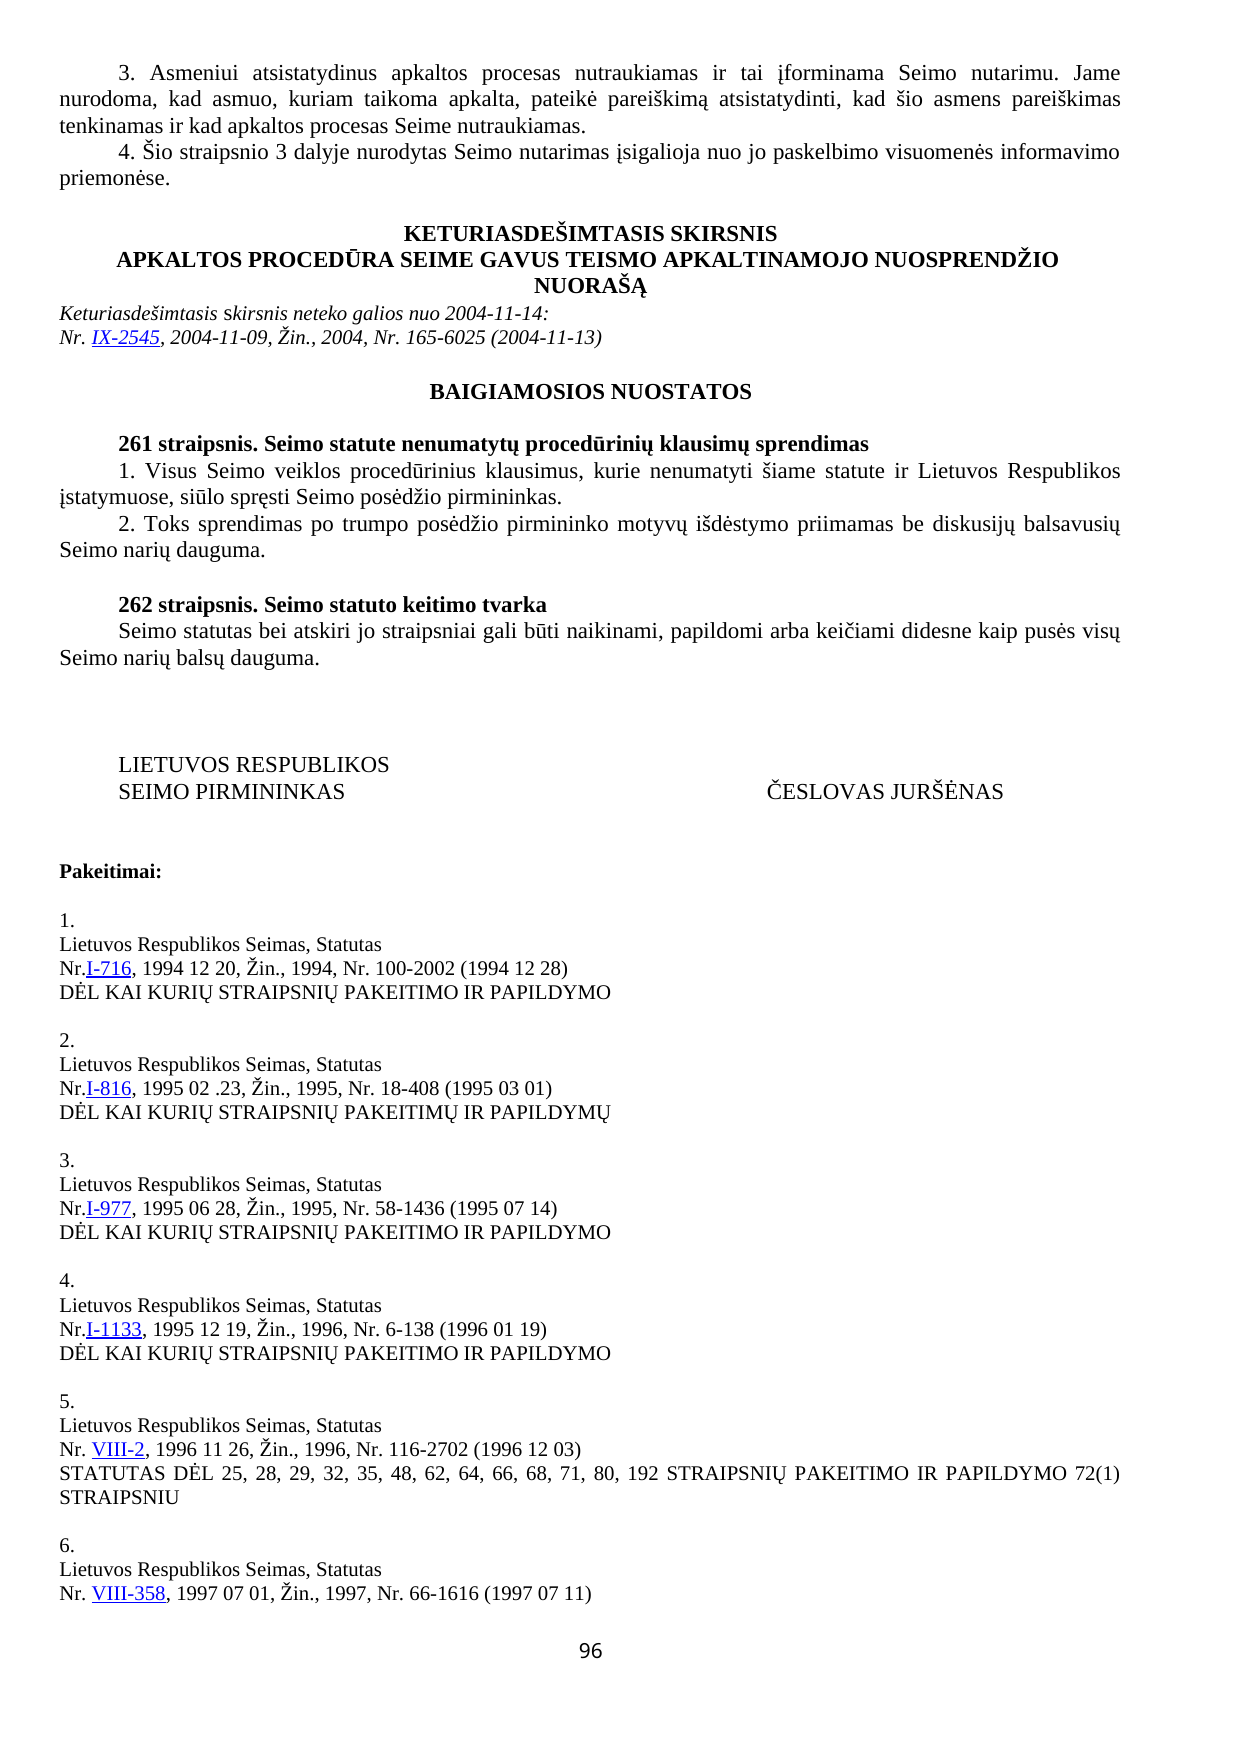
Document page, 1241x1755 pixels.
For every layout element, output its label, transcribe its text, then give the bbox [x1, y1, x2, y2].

text Seimo statutas bei atskiri jo straipsniai gali būti naikinami, papildomi arba keičiami didesne kaip pusės visų Seimo narių balsų dauguma. [59, 617, 1122, 670]
text Nr.I-716, 1994 12 20, Žin., 1994, Nr. 100-2002 (1994 12 28) [59, 956, 1122, 980]
text Lietuvos Respublikos Seimas, Statutas [59, 1413, 1122, 1437]
text 1. Visus Seimo veiklos procedūrinius klausimus, kurie nenumatyti šiame statute ir Lietuvos Respublikos įstatymuose, siūlo spręsti Seimo posėdžio pirmininkas. [59, 457, 1122, 509]
text Nr.I-1133, 1995 12 19, Žin., 1996, Nr. 6-138 (1996 01 19) [59, 1317, 1122, 1341]
text 2. [59, 1028, 1122, 1052]
text DĖL KAI KURIŲ STRAIPSNIŲ PAKEITIMO IR PAPILDYMO [59, 980, 1122, 1004]
text 261 straipsnis. Seimo statute nenumatytų procedūrinių klausimų sprendimas [59, 431, 1122, 457]
text DĖL KAI KURIŲ STRAIPSNIŲ PAKEITIMO IR PAPILDYMO [59, 1220, 1122, 1244]
text 1. [59, 907, 1122, 932]
text DĖL KAI KURIŲ STRAIPSNIŲ PAKEITIMO IR PAPILDYMO [59, 1341, 1122, 1365]
text Nr. VIII-2, 1996 11 26, Žin., 1996, Nr. 116-2702 (1996 12 03) [59, 1437, 1122, 1461]
text 4. Šio straipsnio 3 dalyje nurodytas Seimo nutarimas įsigalioja nuo jo paskelbimo visuomenės informavimo priemonėse. [59, 138, 1122, 191]
text 6. [59, 1533, 1122, 1557]
text KETURIASDEŠIMTASIS SKIRSNIS [59, 219, 1122, 246]
text Keturiasdešimtasis skirsnis neteko galios nuo 2004-11-14: [59, 299, 1122, 325]
text LIETUVOS RESPUBLIKOS [59, 752, 1122, 778]
text Lietuvos Respublikos Seimas, Statutas [59, 1052, 1122, 1076]
text nuorašą [59, 272, 1122, 299]
text 3. [59, 1148, 1122, 1172]
text Nr. VIII-358, 1997 07 01, Žin., 1997, Nr. 66-1616 (1997 07 11) [59, 1581, 1122, 1605]
text Nr. IX-2545, 2004-11-09, Žin., 2004, Nr. 165-6025 (2004-11-13) [59, 325, 1122, 349]
text Pakeitimai: [59, 859, 1122, 883]
text SEIMO PIRMININKAS ČESLOVAS JURŠĖNAS [59, 778, 1122, 804]
text 5. [59, 1389, 1122, 1413]
text Lietuvos Respublikos Seimas, Statutas [59, 1292, 1122, 1317]
text 4. [59, 1268, 1122, 1292]
text Nr.I-816, 1995 02 .23, Žin., 1995, Nr. 18-408 (1995 03 01) [59, 1076, 1122, 1100]
text 262 straipsnis. Seimo statuto keitimo tvarka [59, 591, 1122, 617]
text Lietuvos Respublikos Seimas, Statutas [59, 1557, 1122, 1581]
text Nr.I-977, 1995 06 28, Žin., 1995, Nr. 58-1436 (1995 07 14) [59, 1196, 1122, 1220]
text BAIGIAMOSIOS NUOSTATOS [59, 378, 1122, 404]
text 3. Asmeniui atsistatydinus apkaltos procesas nutraukiamas ir tai įforminama Seimo nutarimu. Jame nurodoma, kad asmuo, kuriam taikoma apkalta, pateikė pareiškimą atsistatydinti, kad šio asmens pareiškimas tenkinamas ir kad apkaltos procesas Seime nutraukiamas. [59, 59, 1122, 138]
text DĖL KAI KURIŲ STRAIPSNIŲ PAKEITIMŲ IR PAPILDYMŲ [59, 1100, 1122, 1124]
text 2. Toks sprendimas po trumpo posėdžio pirmininko motyvų išdėstymo priimamas be diskusijų balsavusių Seimo narių dauguma. [59, 509, 1122, 562]
text Lietuvos Respublikos Seimas, Statutas [59, 1172, 1122, 1196]
text STATUTAS DĖL 25, 28, 29, 32, 35, 48, 62, 64, 66, 68, 71, 80, 192 STRAIPSNIŲ PAKEITIMO IR PAPILDYMO 72(1) STRAIPSNIU [59, 1461, 1122, 1509]
text Lietuvos Respublikos Seimas, Statutas [59, 932, 1122, 956]
text Apkaltos procedūra Seime gavus teismo apkaltinamojo nuosprendžio [59, 246, 1122, 272]
